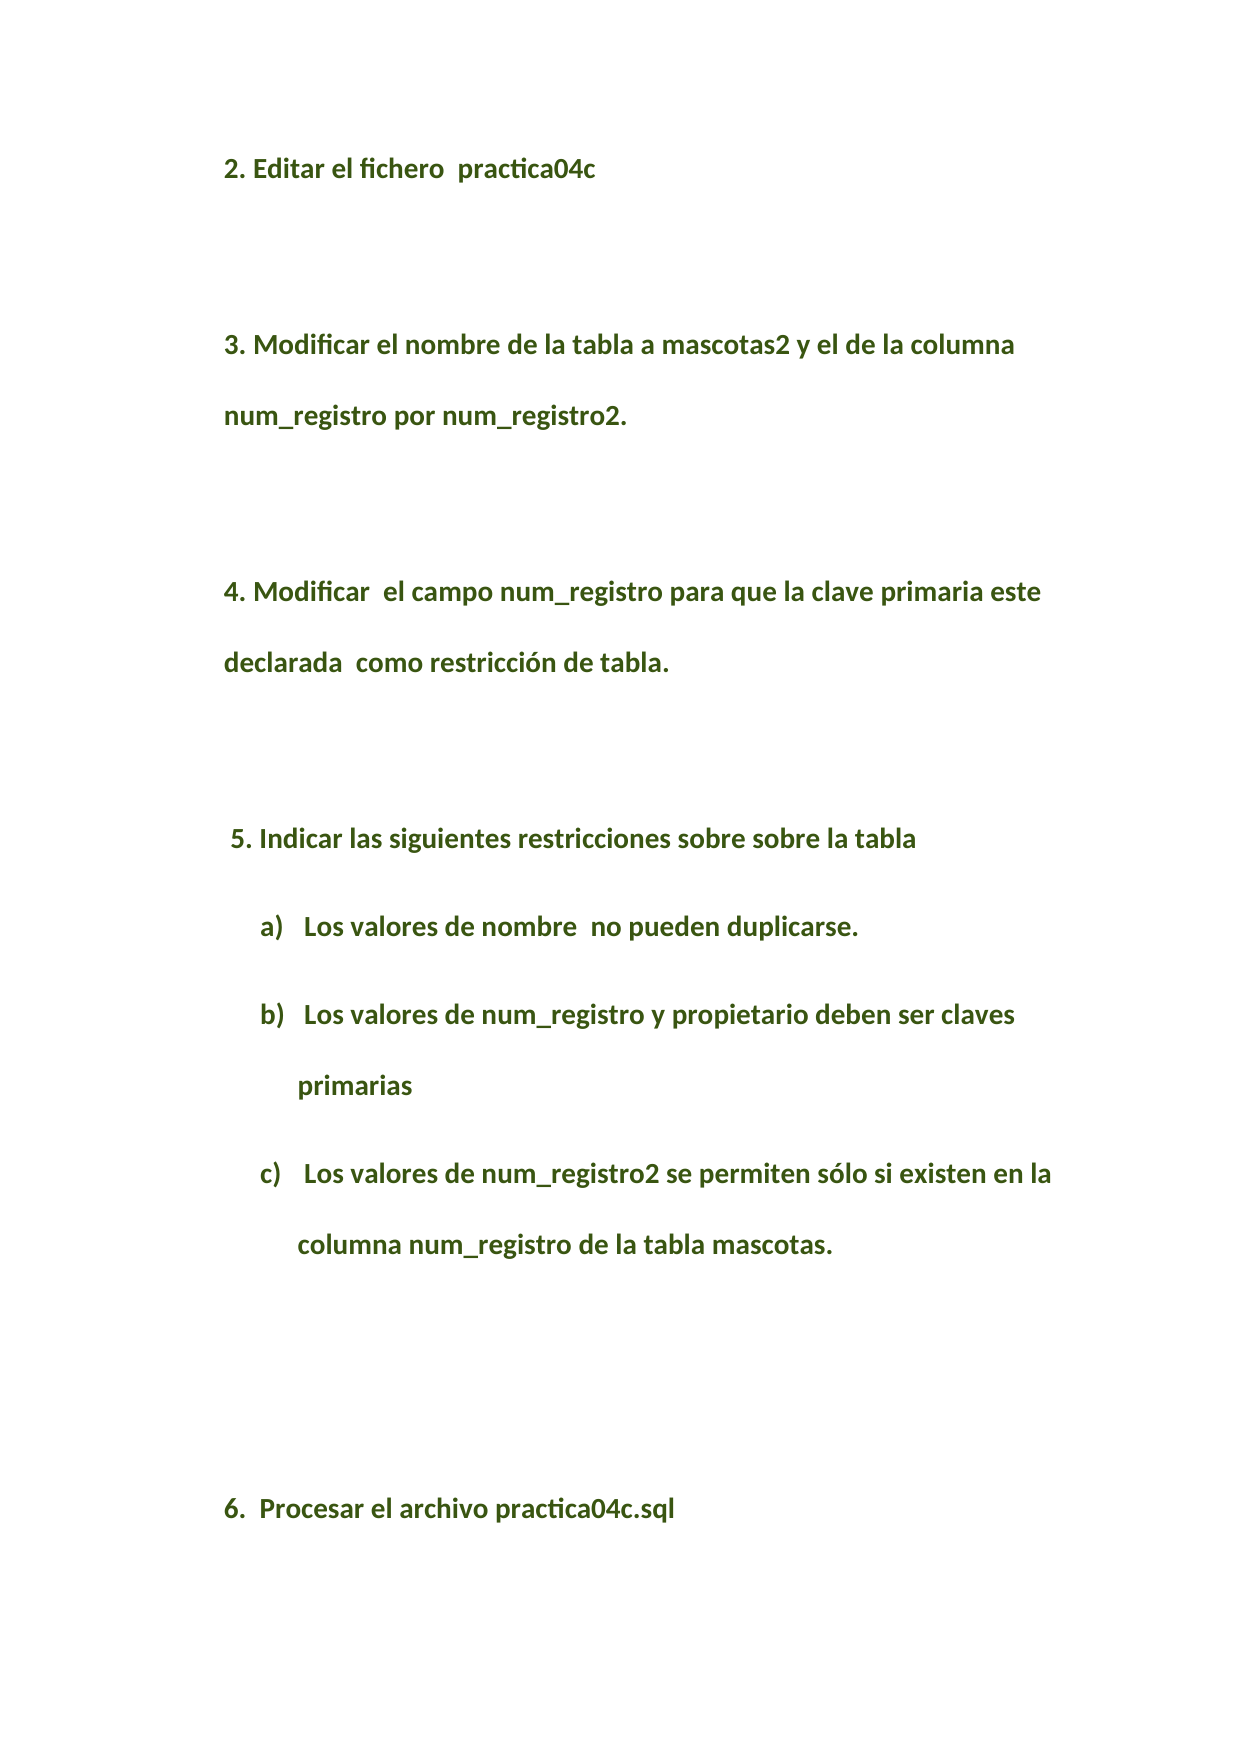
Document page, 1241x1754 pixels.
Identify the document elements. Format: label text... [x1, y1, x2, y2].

text 3. Modificar el nombre de la tabla a mascotas2 y el de la columna num_registro por num_registro2. [224, 326, 1090, 433]
list Los valores de nombre no pueden duplicarse. [260, 908, 1090, 943]
text 2. Editar el fichero practica04c [224, 150, 1090, 186]
text 6. Procesar el archivo practica04c.sql [224, 1490, 1090, 1526]
text 4. Modificar el campo num_registro para que la clave primaria este declarada como restricción de tabla. [224, 573, 1090, 680]
list Los valores de num_registro y propietario deben ser claves primarias [260, 996, 1090, 1103]
text 5. Indicar las siguientes restricciones sobre sobre la tabla [224, 820, 1090, 856]
list Los valores de num_registro2 se permiten sólo si existen en la columna num_registro de la tabla mascotas. [260, 1155, 1090, 1262]
